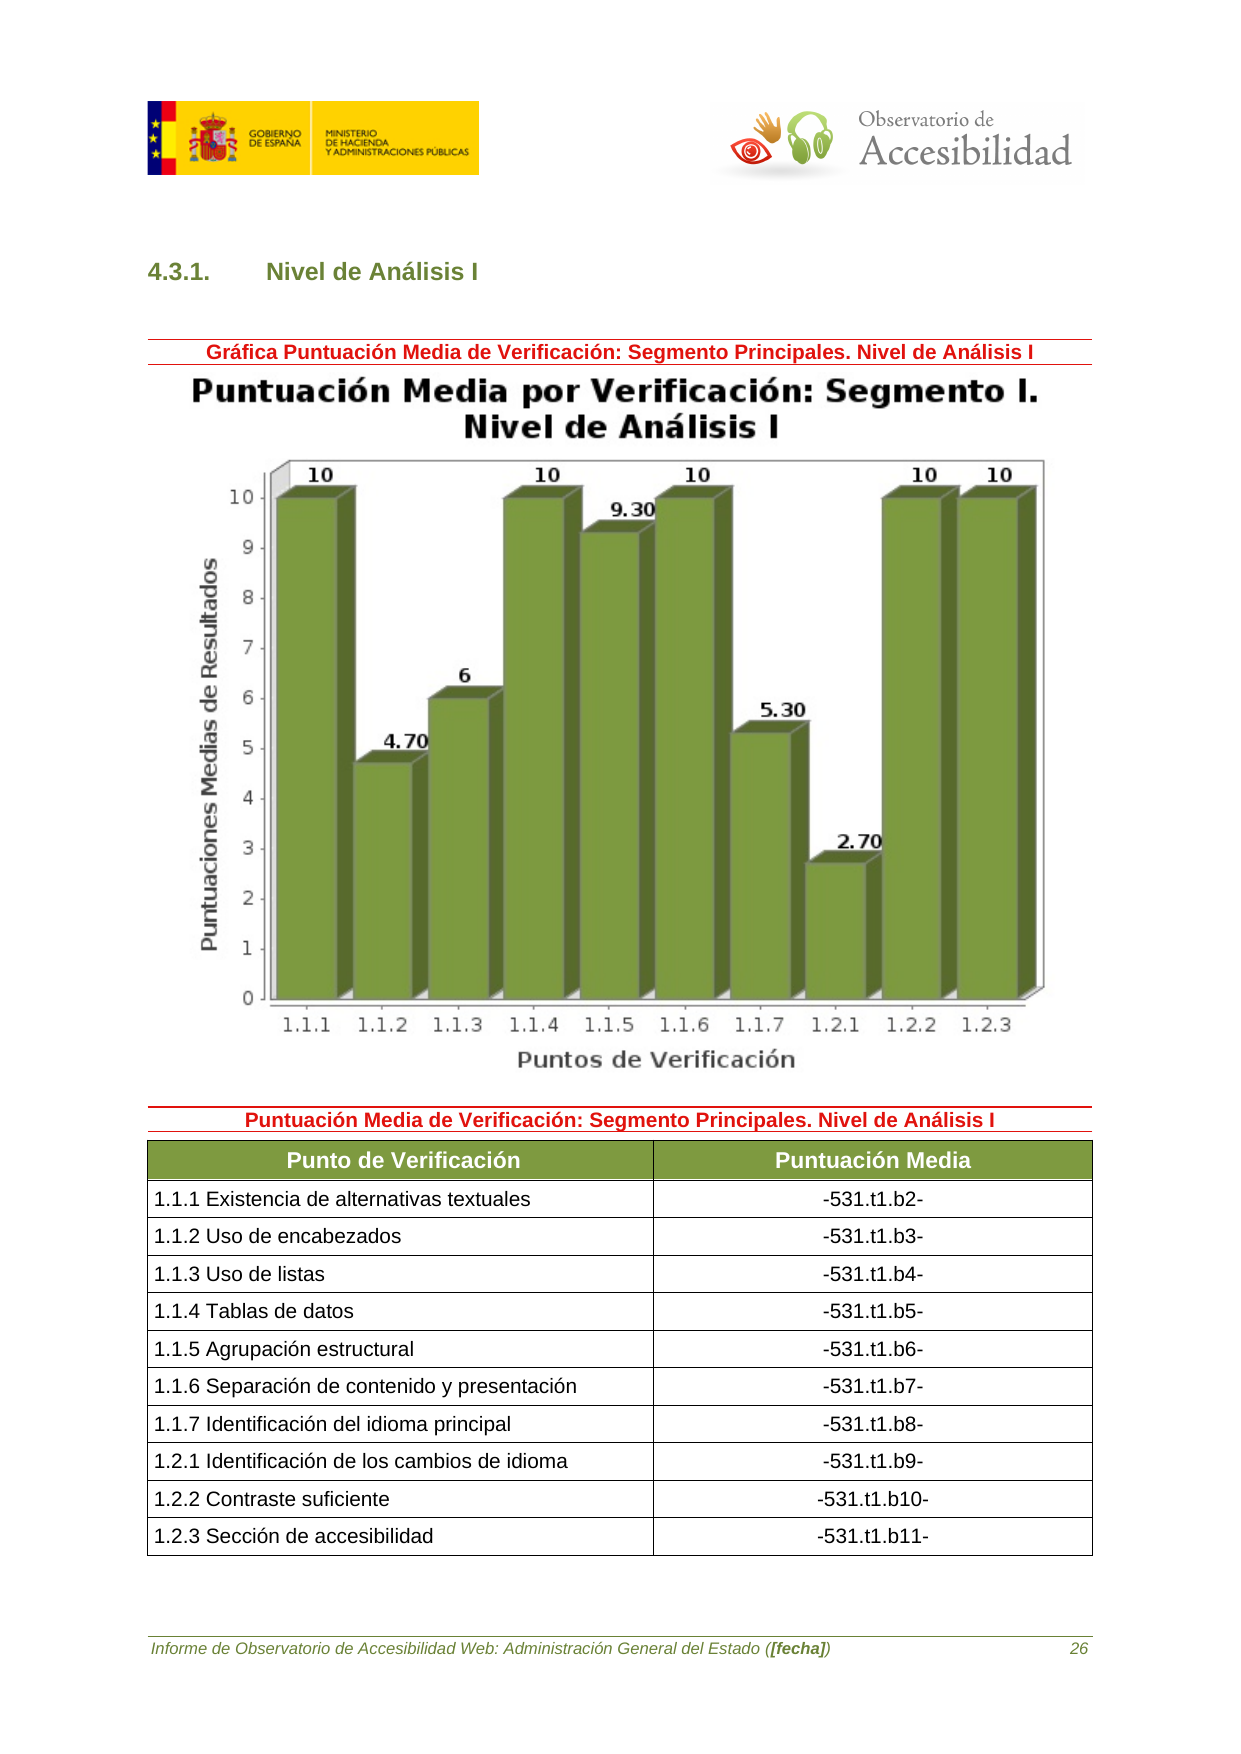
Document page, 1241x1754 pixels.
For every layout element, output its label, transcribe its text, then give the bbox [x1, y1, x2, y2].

table_cell 1.1.5 Agrupación estructural [148, 1331, 653, 1367]
text Puntuación Media de Verificación: Segmento Principales. Nivel de Análisis I [148, 1108, 1092, 1131]
table_cell -531.t1.b8- [654, 1406, 1092, 1442]
table_cell -531.t1.b11- [654, 1518, 1092, 1554]
table_cell 1.2.3 Sección de accesibilidad [148, 1518, 653, 1554]
table_cell -531.t1.b6- [654, 1331, 1092, 1367]
table_cell 1.1.6 Separación de contenido y presentación [148, 1368, 653, 1404]
table_cell -531.t1.b10- [654, 1481, 1092, 1517]
table_cell 1.1.4 Tablas de datos [148, 1293, 653, 1329]
picture [710, 102, 1086, 185]
table_cell 1.2.1 Identificación de los cambios de idioma [148, 1443, 653, 1479]
table_cell -531.t1.b5- [654, 1293, 1092, 1329]
table_cell 1.1.1 Existencia de alternativas textuales [148, 1181, 653, 1217]
picture [178, 372, 1062, 1082]
subtitle Nivel de Análisis I [148, 257, 1092, 286]
table_cell -531.t1.b3- [654, 1218, 1092, 1254]
table_cell 1.1.3 Uso de listas [148, 1256, 653, 1292]
table_header Punto de Verificación [148, 1141, 653, 1179]
table_header Puntuación Media [654, 1141, 1092, 1179]
picture [147, 101, 479, 175]
table_cell 1.2.2 Contraste suficiente [148, 1481, 653, 1517]
table_cell -531.t1.b2- [654, 1181, 1092, 1217]
table_cell -531.t1.b9- [654, 1443, 1092, 1479]
text Gráfica Puntuación Media de Verificación: Segmento Principales. Nivel de Análisis I [148, 340, 1092, 364]
table_cell -531.t1.b4- [654, 1256, 1092, 1292]
table_cell 1.1.2 Uso de encabezados [148, 1218, 653, 1254]
table_cell -531.t1.b7- [654, 1368, 1092, 1404]
table_cell 1.1.7 Identificación del idioma principal [148, 1406, 653, 1442]
